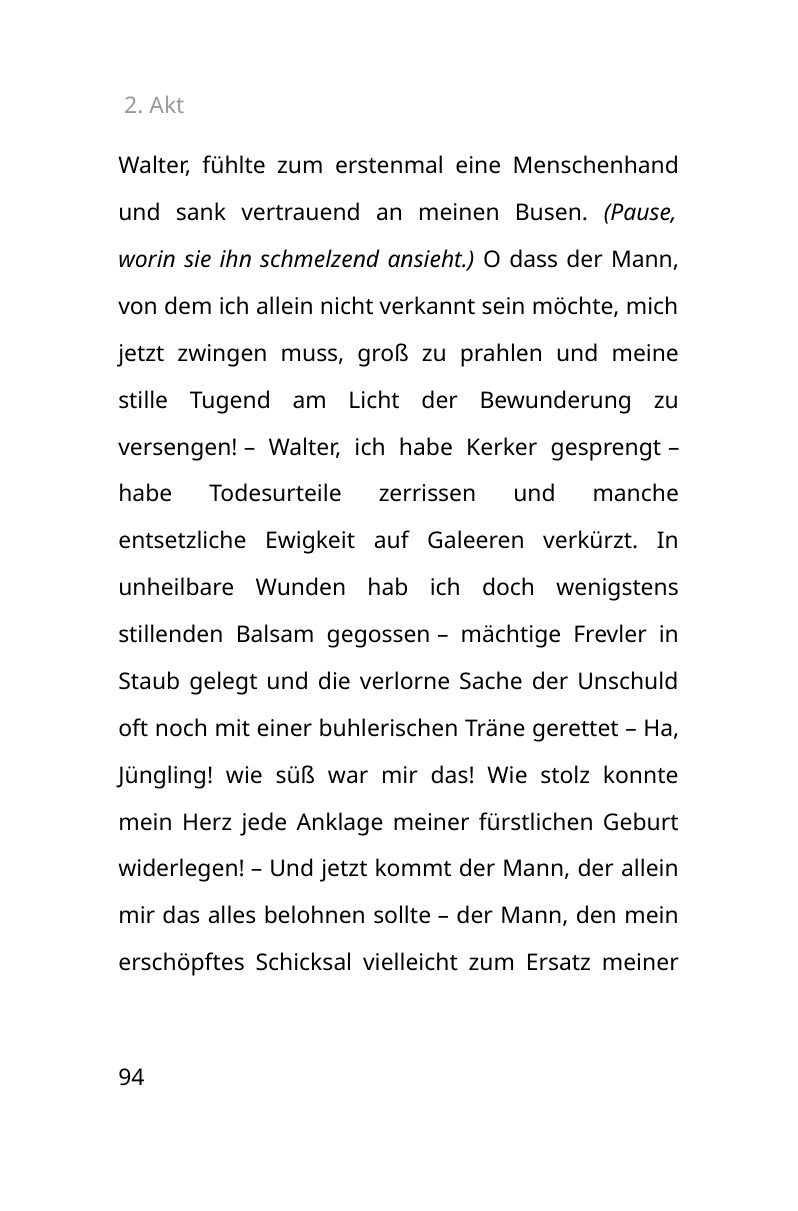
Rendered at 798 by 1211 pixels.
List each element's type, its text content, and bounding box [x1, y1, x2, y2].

text Walter, fühlte zum erstenmal eine Menschenhand und sank vertrauend an meinen Busen. (Pause, worin sie ihn schmelzend ansieht.) O dass der Mann, von dem ich allein nicht verkannt sein möchte, mich jetzt zwingen muss, groß zu prahlen und meine stille Tugend am Licht der Bewunderung zu versengen! – Walter, ich habe Kerker gesprengt – habe Todesurteile zerrissen und manche entsetzliche Ewigkeit auf Galeeren verkürzt. In unheilbare Wunden hab ich doch wenigstens stillenden Balsam gegossen – mächtige Frevler in Staub gelegt und die verlorne Sache der Unschuld oft noch mit einer buhlerischen Träne gerettet – Ha, Jüngling! wie süß war mir das! Wie stolz konnte mein Herz jede Anklage meiner fürstlichen Geburt widerlegen! – Und jetzt kommt der Mann, der allein mir das alles belohnen sollte – der Mann, den mein erschöpftes Schicksal vielleicht zum Ersatz meiner [118, 149, 679, 977]
